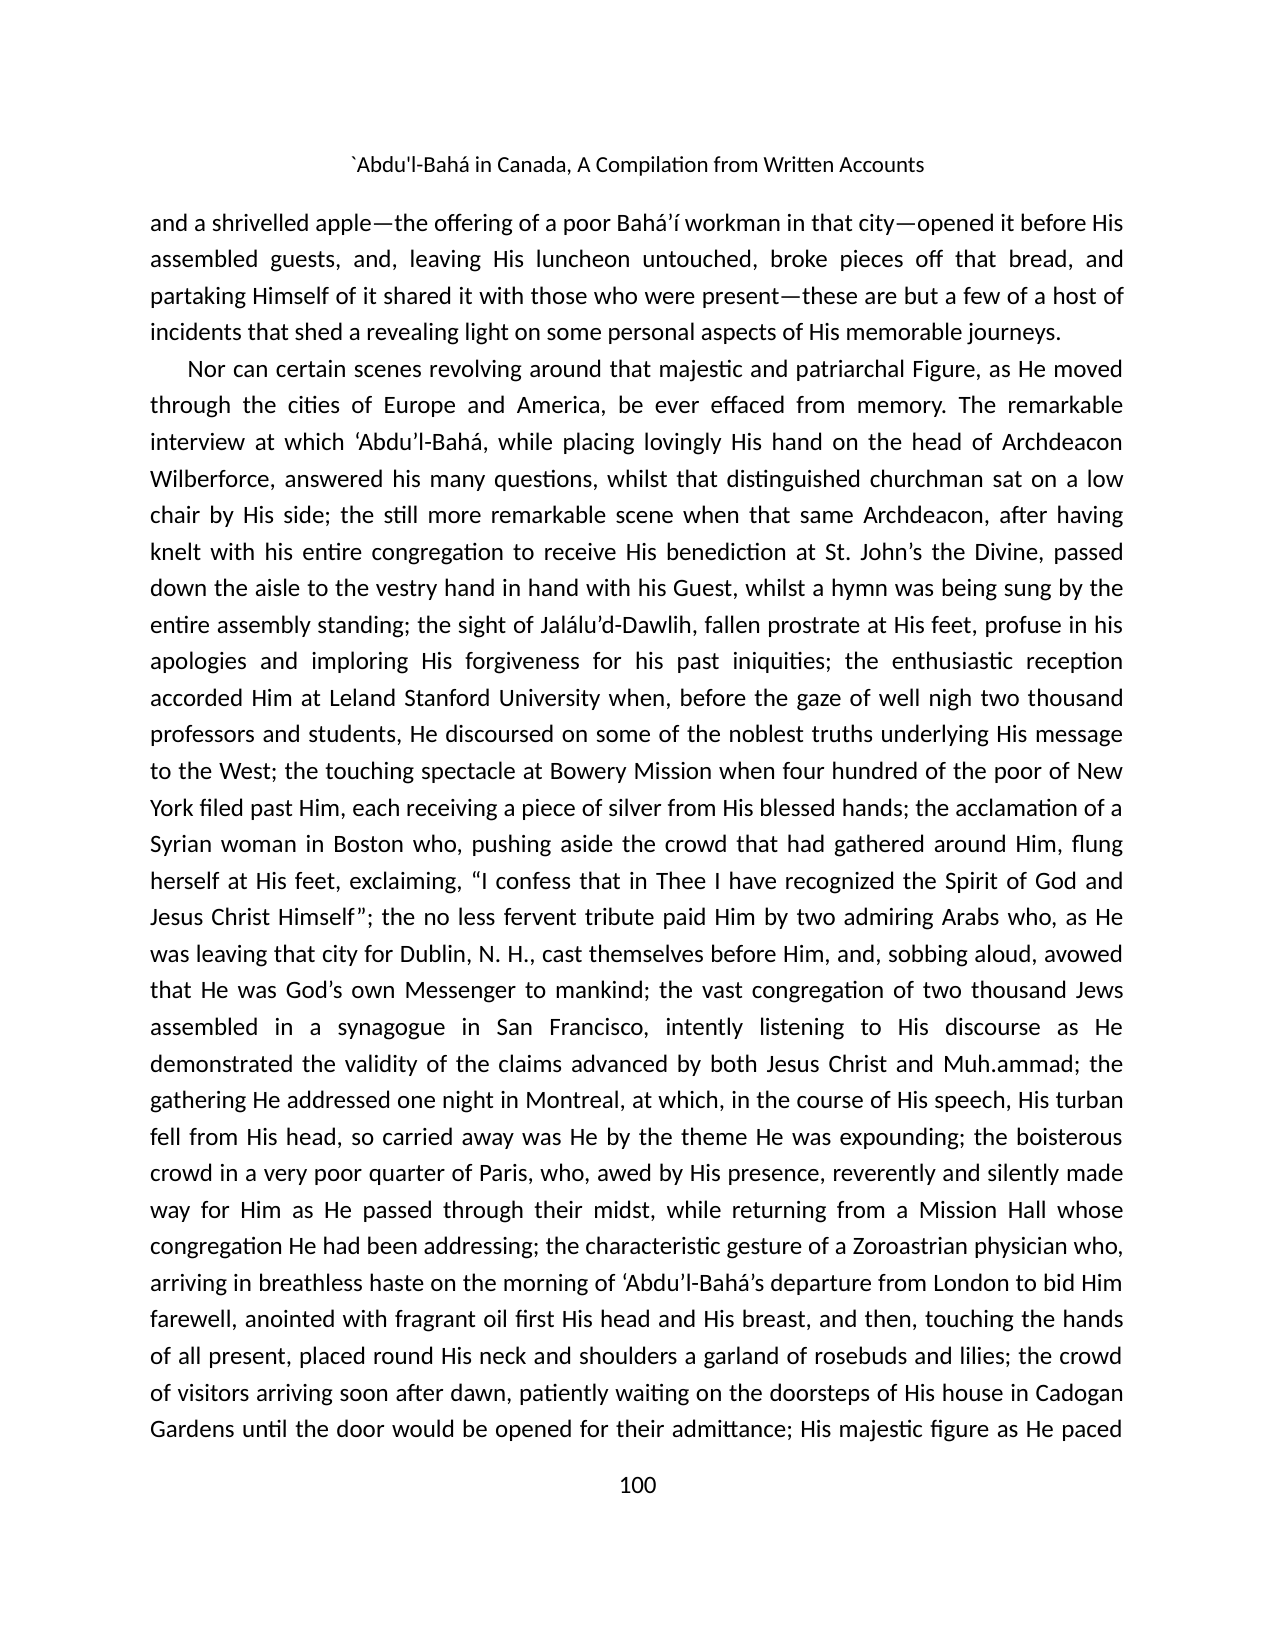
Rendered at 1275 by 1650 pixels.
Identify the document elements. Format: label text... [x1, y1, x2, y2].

text Nor can certain scenes revolving around that majestic and patriarchal Figure, as He moved through the cities of Europe and America, be ever effaced from memory. The remarkable interview at which ‘Abdu’l-Bahá, while placing lovingly His hand on the head of Archdeacon Wilberforce, answered his many questions, whilst that distinguished churchman sat on a low chair by His side; the still more remarkable scene when that same Archdeacon, after having knelt with his entire congregation to receive His benediction at St. John’s the Divine, passed down the aisle to the vestry hand in hand with his Guest, whilst a hymn was being sung by the entire assembly standing; the sight of Jalálu’d-Dawlih, fallen prostrate at His feet, profuse in his apologies and imploring His forgiveness for his past iniquities; the enthusiastic reception accorded Him at Leland Stanford University when, before the gaze of well nigh two thousand professors and students, He discoursed on some of the noblest truths underlying His message to the West; the touching spectacle at Bowery Mission when four hundred of the poor of New York filed past Him, each receiving a piece of silver from His blessed hands; the acclamation of a Syrian woman in Boston who, pushing aside the crowd that had gathered around Him, flung herself at His feet, exclaiming, “I confess that in Thee I have recognized the Spirit of God and Jesus Christ Himself”; the no less fervent tribute paid Him by two admiring Arabs who, as He was leaving that city for Dublin, N. H., cast themselves before Him, and, sobbing aloud, avowed that He was God’s own Messenger to mankind; the vast congregation of two thousand Jews assembled in a synagogue in San Francisco, intently listening to His discourse as He demonstrated the validity of the claims advanced by both Jesus Christ and Muh.ammad; the gathering He addressed one night in Montreal, at which, in the course of His speech, His turban fell from His head, so carried away was He by the theme He was expounding; the boisterous crowd in a very poor quarter of Paris, who, awed by His presence, reverently and silently made way for Him as He passed through their midst, while returning from a Mission Hall whose congregation He had been addressing; the characteristic gesture of a Zoroastrian physician who, arriving in breathless haste on the morning of ‘Abdu’l-Bahá’s departure from London to bid Him farewell, anointed with fragrant oil first His head and His breast, and then, touching the hands of all present, placed round His neck and shoulders a garland of rosebuds and lilies; the crowd of visitors arriving soon after dawn, patiently waiting on the doorsteps of His house in Cadogan Gardens until the door would be opened for their admittance; His majestic figure as He paced [150, 353, 1125, 1444]
text and a shrivelled apple—the offering of a poor Bahá’í workman in that city—opened it before His assembled guests, and, leaving His luncheon untouched, broke pieces off that bread, and partaking Himself of it shared it with those who were present—these are but a few of a host of incidents that shed a revealing light on some personal aspects of His memorable journeys. [150, 207, 1125, 347]
